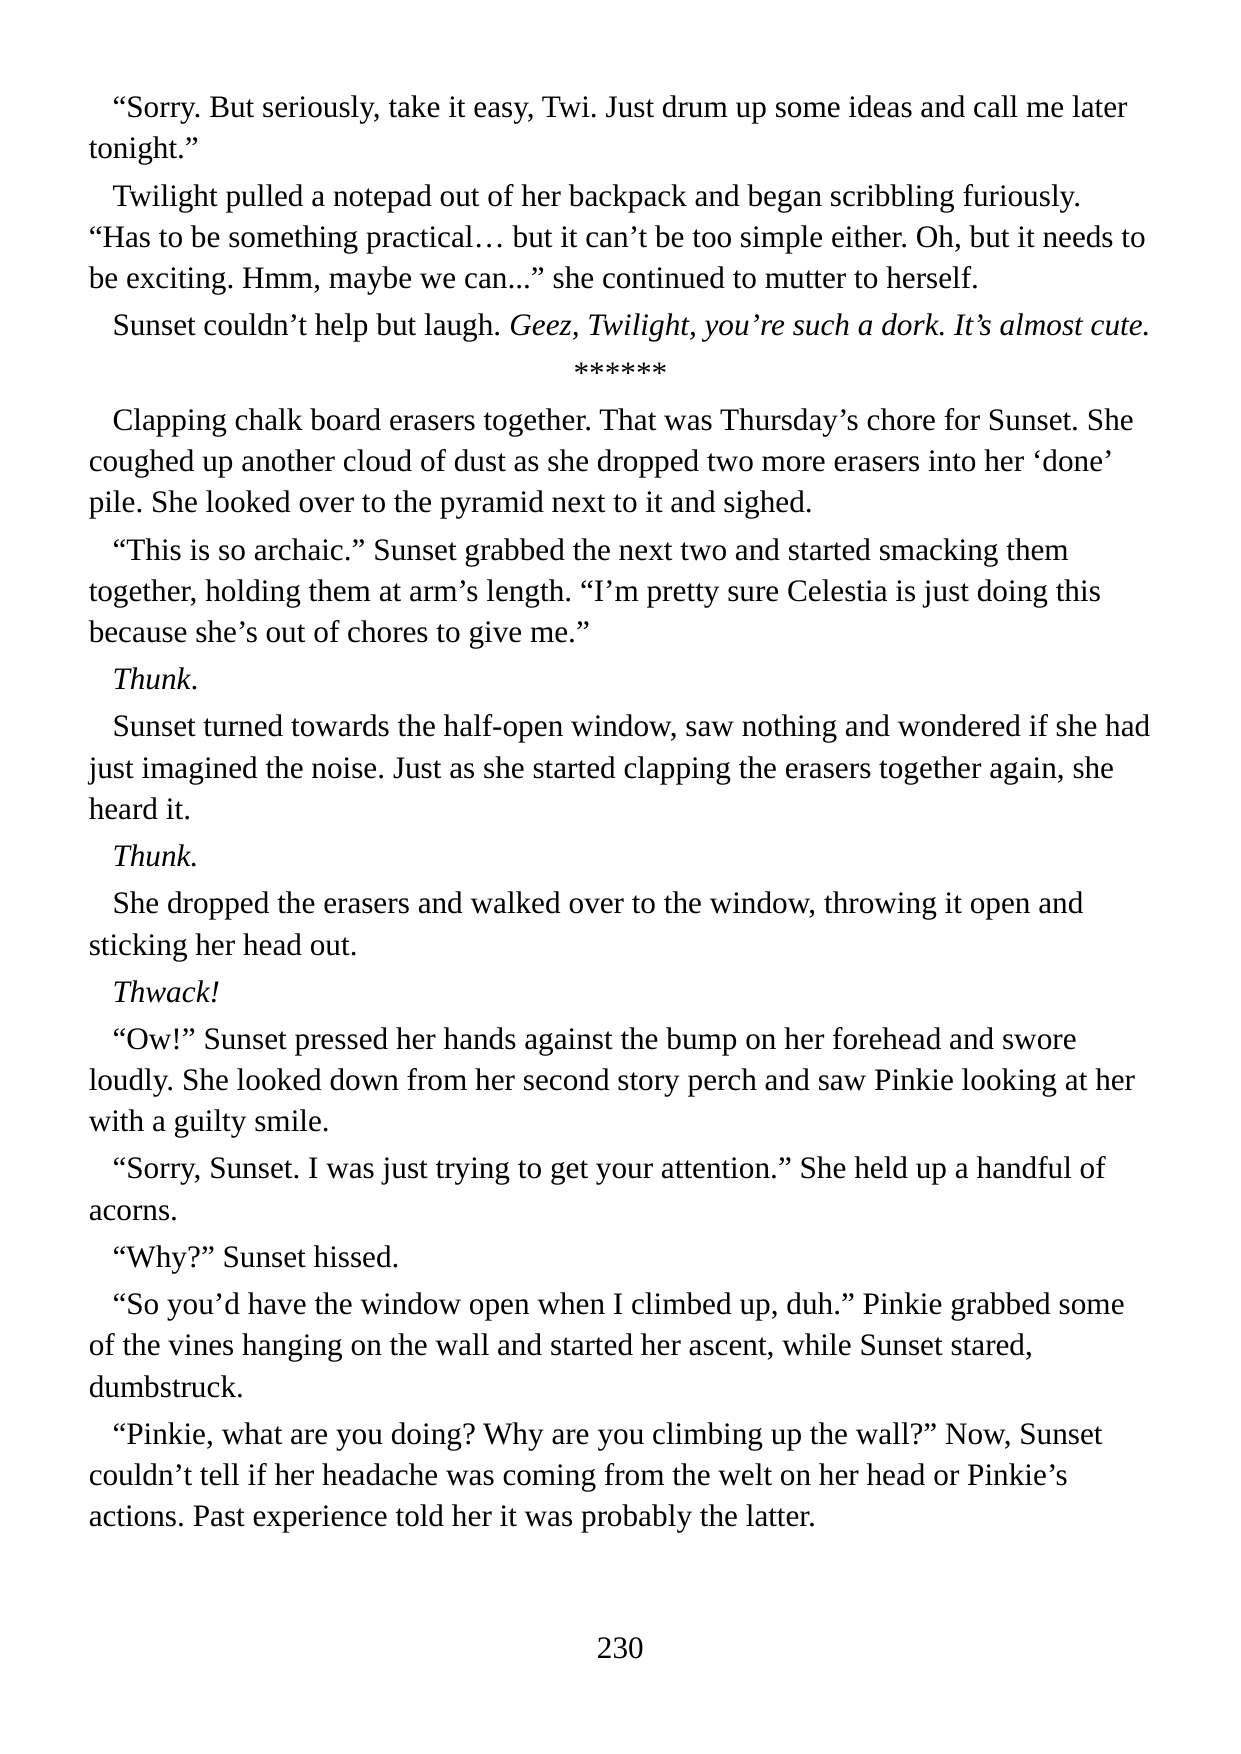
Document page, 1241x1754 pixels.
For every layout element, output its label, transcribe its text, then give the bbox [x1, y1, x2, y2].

text Clapping chalk board erasers together. That was Thursday’s chore for Sunset. She coughed up another cloud of dust as she dropped two more erasers into her ‘done’ pile. She looked over to the pyramid next to it and sighed. [88, 401, 1152, 519]
text Thunk. [88, 660, 1152, 696]
text “Sorry. But seriously, take it easy, Twi. Just drum up some ideas and call me later tonight.” [88, 88, 1152, 166]
text “Why?” Sunset hissed. [88, 1238, 1152, 1274]
text “Pinkie, what are you doing? Why are you climbing up the wall?” Now, Sunset couldn’t tell if her headache was coming from the welt on her head or Pinkie’s actions. Past experience told her it was probably the latter. [88, 1415, 1152, 1533]
text Sunset couldn’t help but laugh. Geez, Twilight, you’re such a dork. It’s almost cute. [88, 307, 1152, 343]
text Sunset turned towards the half-open window, saw nothing and wondered if she had just imagined the noise. Just as she started clapping the erasers together again, she heard it. [88, 708, 1152, 826]
text She dropped the erasers and walked over to the window, throwing it open and sticking her head out. [88, 884, 1152, 962]
text ****** [88, 354, 1152, 390]
text “This is so archaic.” Sunset grabbed the next two and started smacking them together, holding them at arm’s length. “I’m pretty sure Celestia is just doing this because she’s out of chores to give me.” [88, 531, 1152, 649]
text “Ow!” Sunset pressed her hands against the bump on her forehead and swore loudly. She looked down from her second story perch and saw Pinkie looking at her with a guilty smile. [88, 1020, 1152, 1138]
text Thwack! [88, 973, 1152, 1009]
text Thunk. [88, 837, 1152, 873]
text “So you’d have the window open when I climbed up, duh.” Pinkie grabbed some of the vines hanging on the wall and started her ascent, while Sunset stared, dumbstruck. [88, 1285, 1152, 1404]
text Twilight pulled a notepad out of her backpack and began scribbling furiously. “Has to be something practical… but it can’t be too simple either. Oh, but it needs to be exciting. Hmm, maybe we can...” she continued to mutter to herself. [88, 177, 1152, 295]
text “Sorry, Sunset. I was just trying to get your attention.” She held up a handful of acorns. [88, 1150, 1152, 1227]
